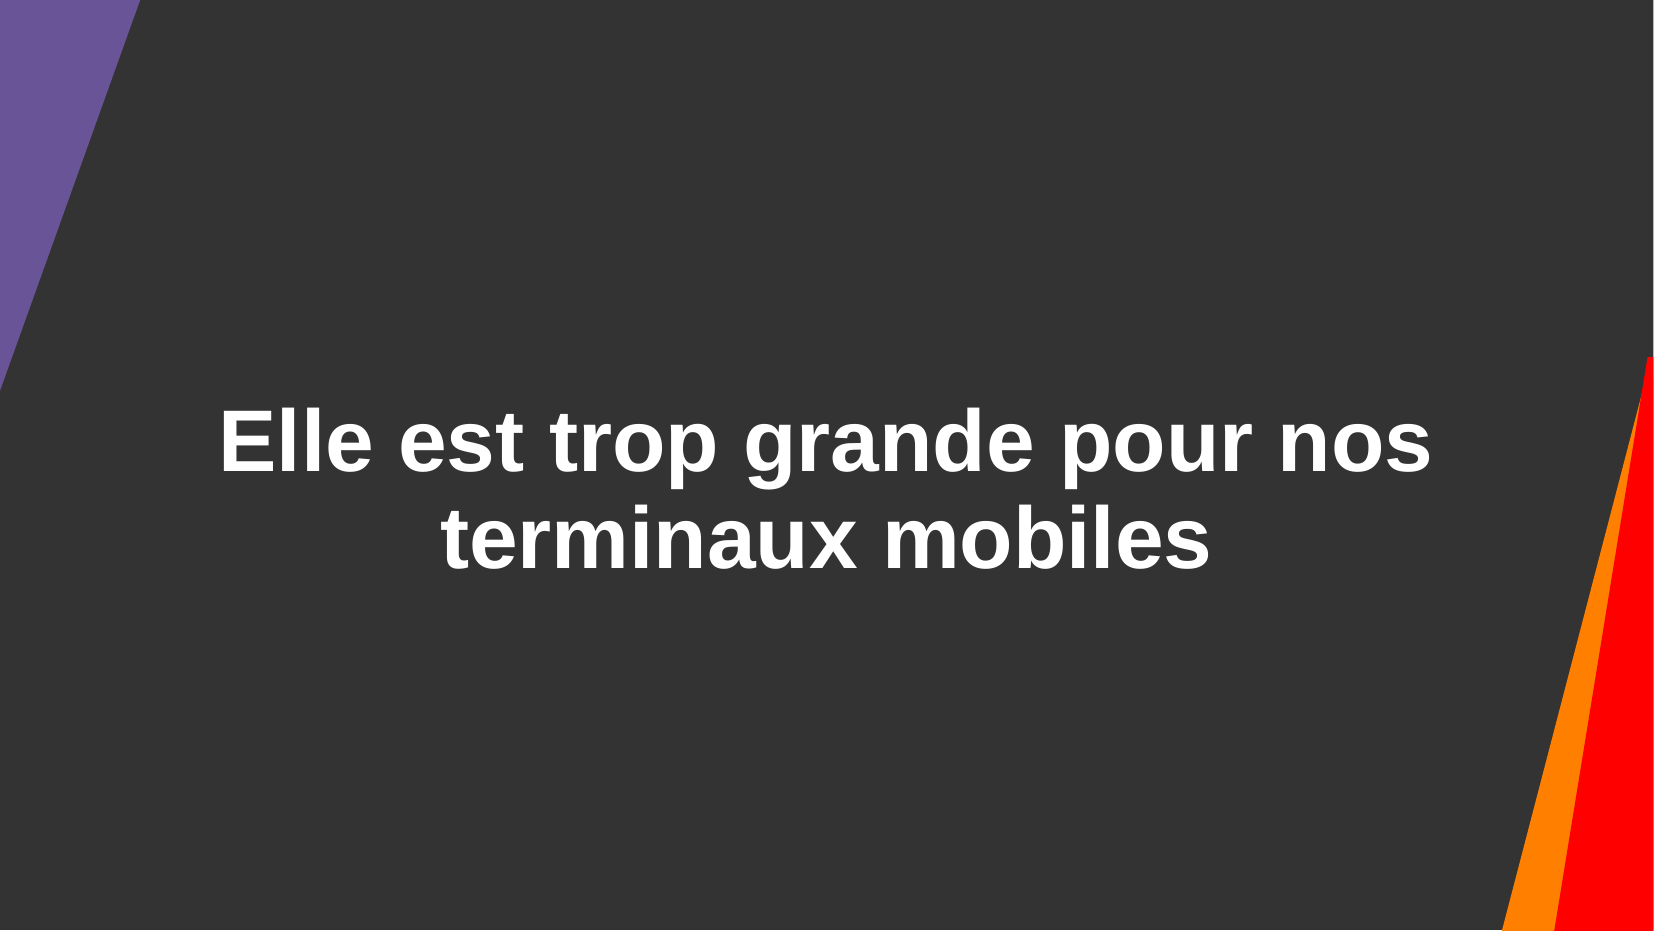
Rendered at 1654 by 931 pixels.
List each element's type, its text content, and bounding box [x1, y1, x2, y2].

text_box [0, 0, 141, 391]
title Elle est trop grande pour nos terminaux mobiles [31, 391, 1622, 588]
text_box [1501, 356, 1654, 931]
